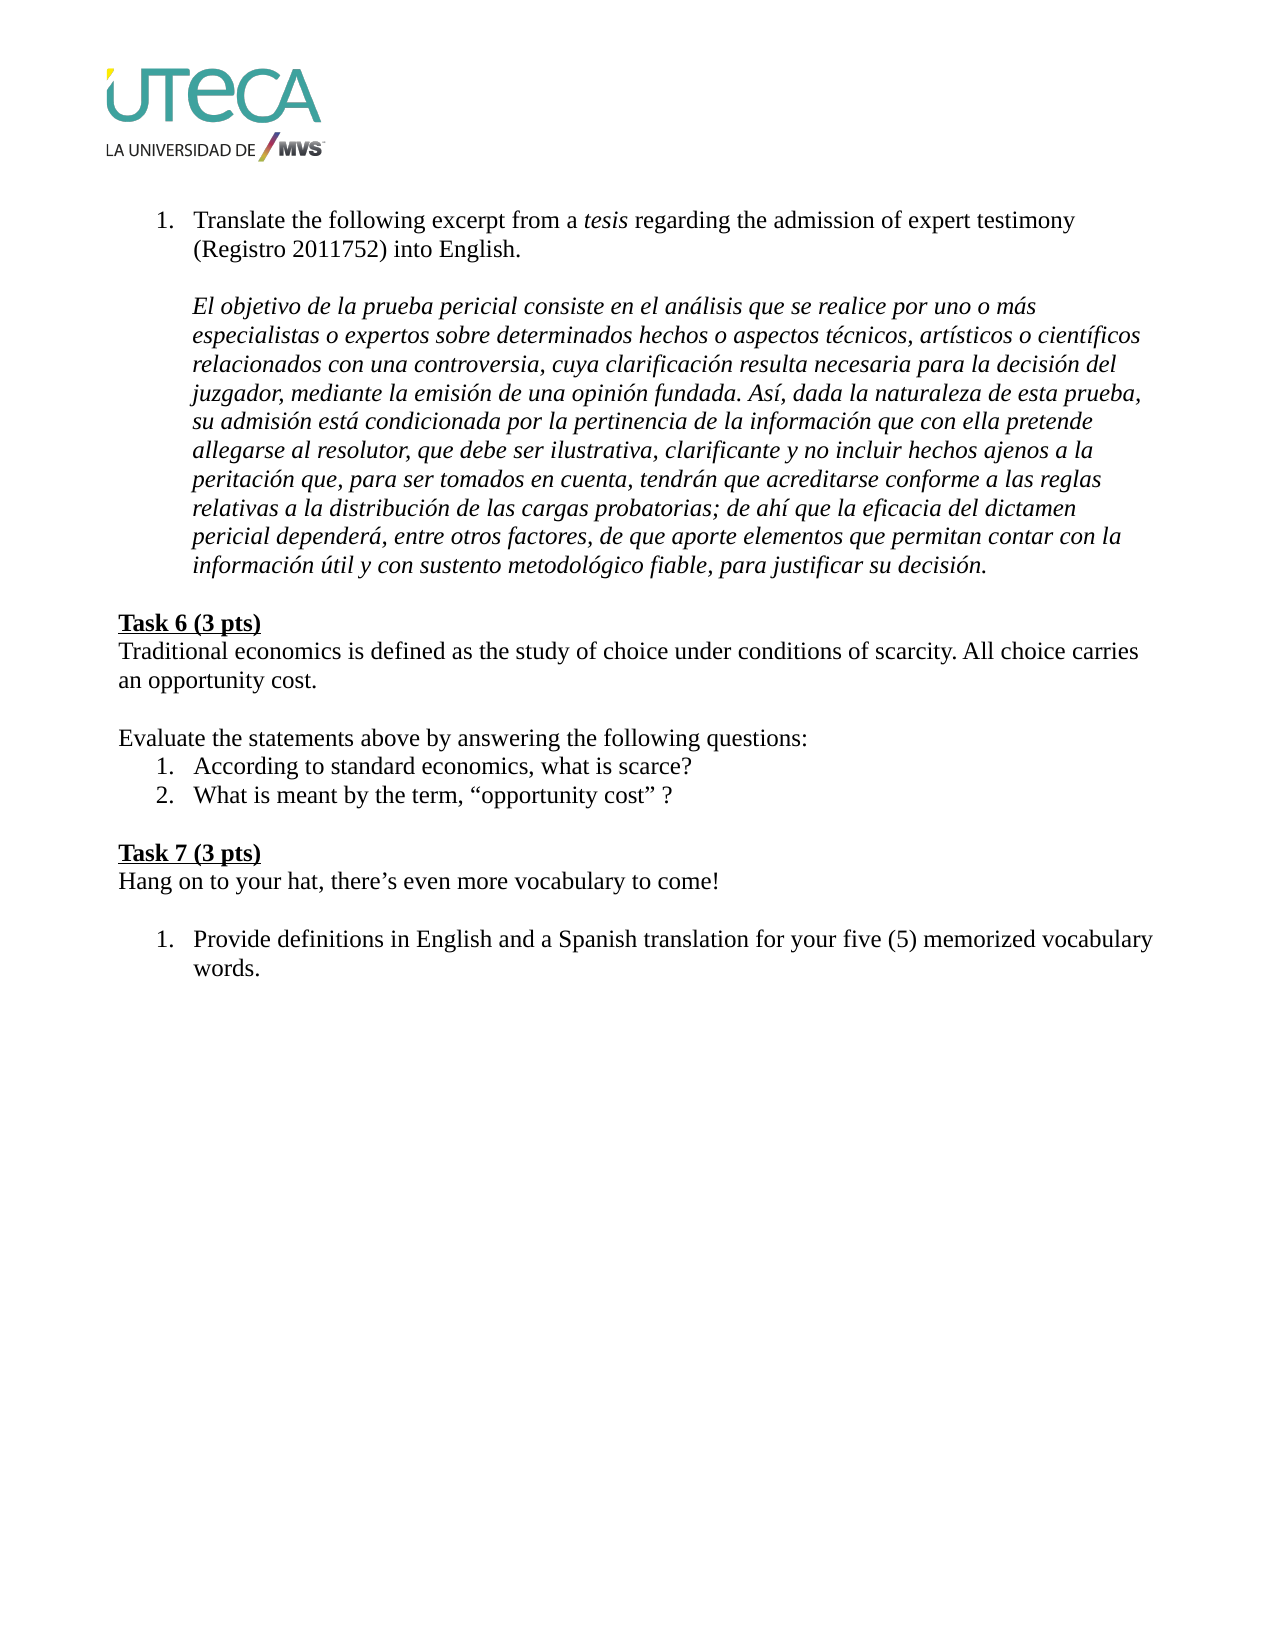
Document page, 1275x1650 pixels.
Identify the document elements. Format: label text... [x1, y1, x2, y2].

text Task 6 (3 pts) [118, 608, 1157, 636]
list Provide definitions in English and a Spanish translation for your five (5) memorized vocabulary words. [156, 924, 1157, 981]
picture [104, 64, 328, 166]
text Task 7 (3 pts) [118, 838, 1157, 866]
list According to standard economics, what is scarce? [156, 751, 1157, 780]
text Traditional economics is defined as the study of choice under conditions of scarcity. All choice carries an opportunity cost. [118, 636, 1157, 694]
list What is meant by the term, “opportunity cost” ? [156, 780, 1157, 809]
text Hang on to your hat, there’s even more vocabulary to come! [118, 866, 1157, 895]
list Translate the following excerpt from a tesis regarding the admission of expert testimony (Registro 2011752) into English. [156, 205, 1157, 263]
text Evaluate the statements above by answering the following questions: [118, 723, 1157, 751]
text El objetivo de la prueba pericial consiste en el análisis que se realice por uno o más especialistas o expertos sobre determinados hechos o aspectos técnicos, artísticos o científicos relacionados con una controversia, cuya clarificación resulta necesaria para la decisión del juzgador, mediante la emisión de una opinión fundada. Así, dada la naturaleza de esta prueba, su admisión está condicionada por la pertinencia de la información que con ella pretende allegarse al resolutor, que debe ser ilustrativa, clarificante y no incluir hechos ajenos a la peritación que, para ser tomados en cuenta, tendrán que acreditarse conforme a las reglas relativas a la distribución de las cargas probatorias; de ahí que la eficacia del dictamen pericial dependerá, entre otros factores, de que aporte elementos que permitan contar con la información útil y con sustento metodológico fiable, para justificar su decisión. [192, 291, 1157, 579]
